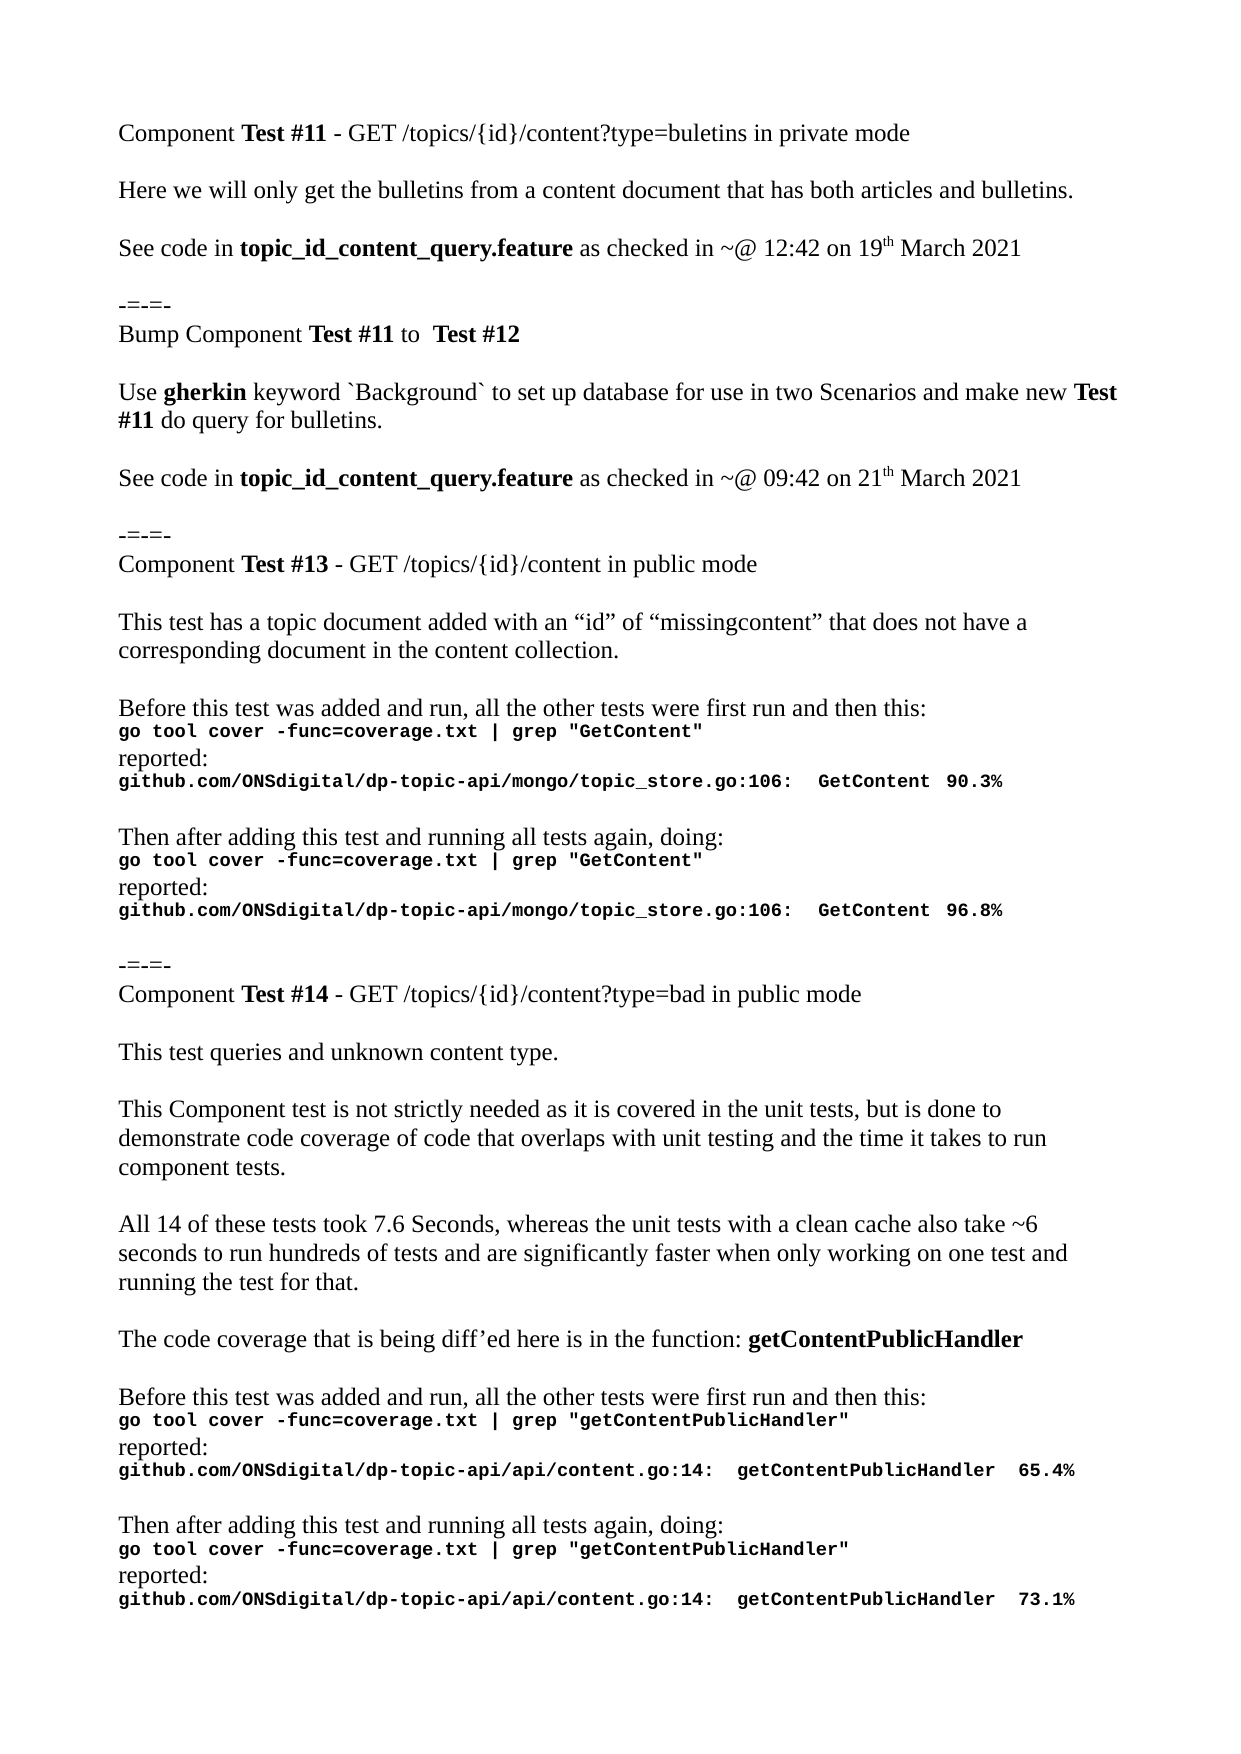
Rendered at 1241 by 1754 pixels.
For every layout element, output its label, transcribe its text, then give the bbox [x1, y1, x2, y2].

text -=-=- [118, 521, 1122, 549]
text reported: [118, 1432, 1122, 1461]
text This test queries and unknown content type. [118, 1037, 1122, 1066]
text This test has a topic document added with an “id” of “missingcontent” that does not have a corresponding document in the content collection. [118, 607, 1122, 664]
text This Component test is not strictly needed as it is covered in the unit tests, but is done to demonstrate code coverage of code that overlaps with unit testing and the time it takes to run component tests. [118, 1094, 1122, 1181]
text go tool cover -func=coverage.txt | grep "GetContent" [118, 851, 1122, 872]
text reported: [118, 872, 1122, 901]
text reported: [118, 743, 1122, 772]
text -=-=- [118, 951, 1122, 979]
text Before this test was added and run, all the other tests were first run and then this: [118, 693, 1122, 722]
text github.com/ONSdigital/dp-topic-api/mongo/topic_store.go:106: GetContent 90.3% [118, 772, 1122, 793]
text Bump Component Test #11 to Test #12 [118, 319, 1122, 348]
text Then after adding this test and running all tests again, doing: [118, 822, 1122, 851]
text See code in topic_id_content_query.feature as checked in ~@ 12:42 on 19th March 2021 [118, 233, 1122, 262]
text reported: [118, 1561, 1122, 1589]
text The code coverage that is being diff’ed here is in the function: getContentPublicHandler [118, 1324, 1122, 1353]
text github.com/ONSdigital/dp-topic-api/api/content.go:14: getContentPublicHandler 65.4% [118, 1461, 1122, 1482]
text See code in topic_id_content_query.feature as checked in ~@ 09:42 on 21th March 2021 [118, 463, 1122, 492]
text Component Test #13 - GET /topics/{id}/content in public mode [118, 549, 1122, 578]
text Before this test was added and run, all the other tests were first run and then this: [118, 1382, 1122, 1411]
text github.com/ONSdigital/dp-topic-api/mongo/topic_store.go:106: GetContent 96.8% [118, 901, 1122, 922]
text go tool cover -func=coverage.txt | grep "getContentPublicHandler" [118, 1539, 1122, 1561]
text Component Test #11 - GET /topics/{id}/content?type=buletins in private mode [118, 118, 1122, 147]
text Use gherkin keyword `Background` to set up database for use in two Scenarios and make new Test #11 do query for bulletins. [118, 377, 1122, 434]
text Component Test #14 - GET /topics/{id}/content?type=bad in public mode [118, 979, 1122, 1008]
text All 14 of these tests took 7.6 Seconds, whereas the unit tests with a clean cache also take ~6 seconds to run hundreds of tests and are significantly faster when only working on one test and running the test for that. [118, 1209, 1122, 1296]
text -=-=- [118, 291, 1122, 319]
text Then after adding this test and running all tests again, doing: [118, 1511, 1122, 1539]
text Here we will only get the bulletins from a content document that has both articles and bulletins. [118, 176, 1122, 204]
text go tool cover -func=coverage.txt | grep "getContentPublicHandler" [118, 1411, 1122, 1432]
text go tool cover -func=coverage.txt | grep "GetContent" [118, 722, 1122, 743]
text github.com/ONSdigital/dp-topic-api/api/content.go:14: getContentPublicHandler 73.1% [118, 1589, 1122, 1611]
